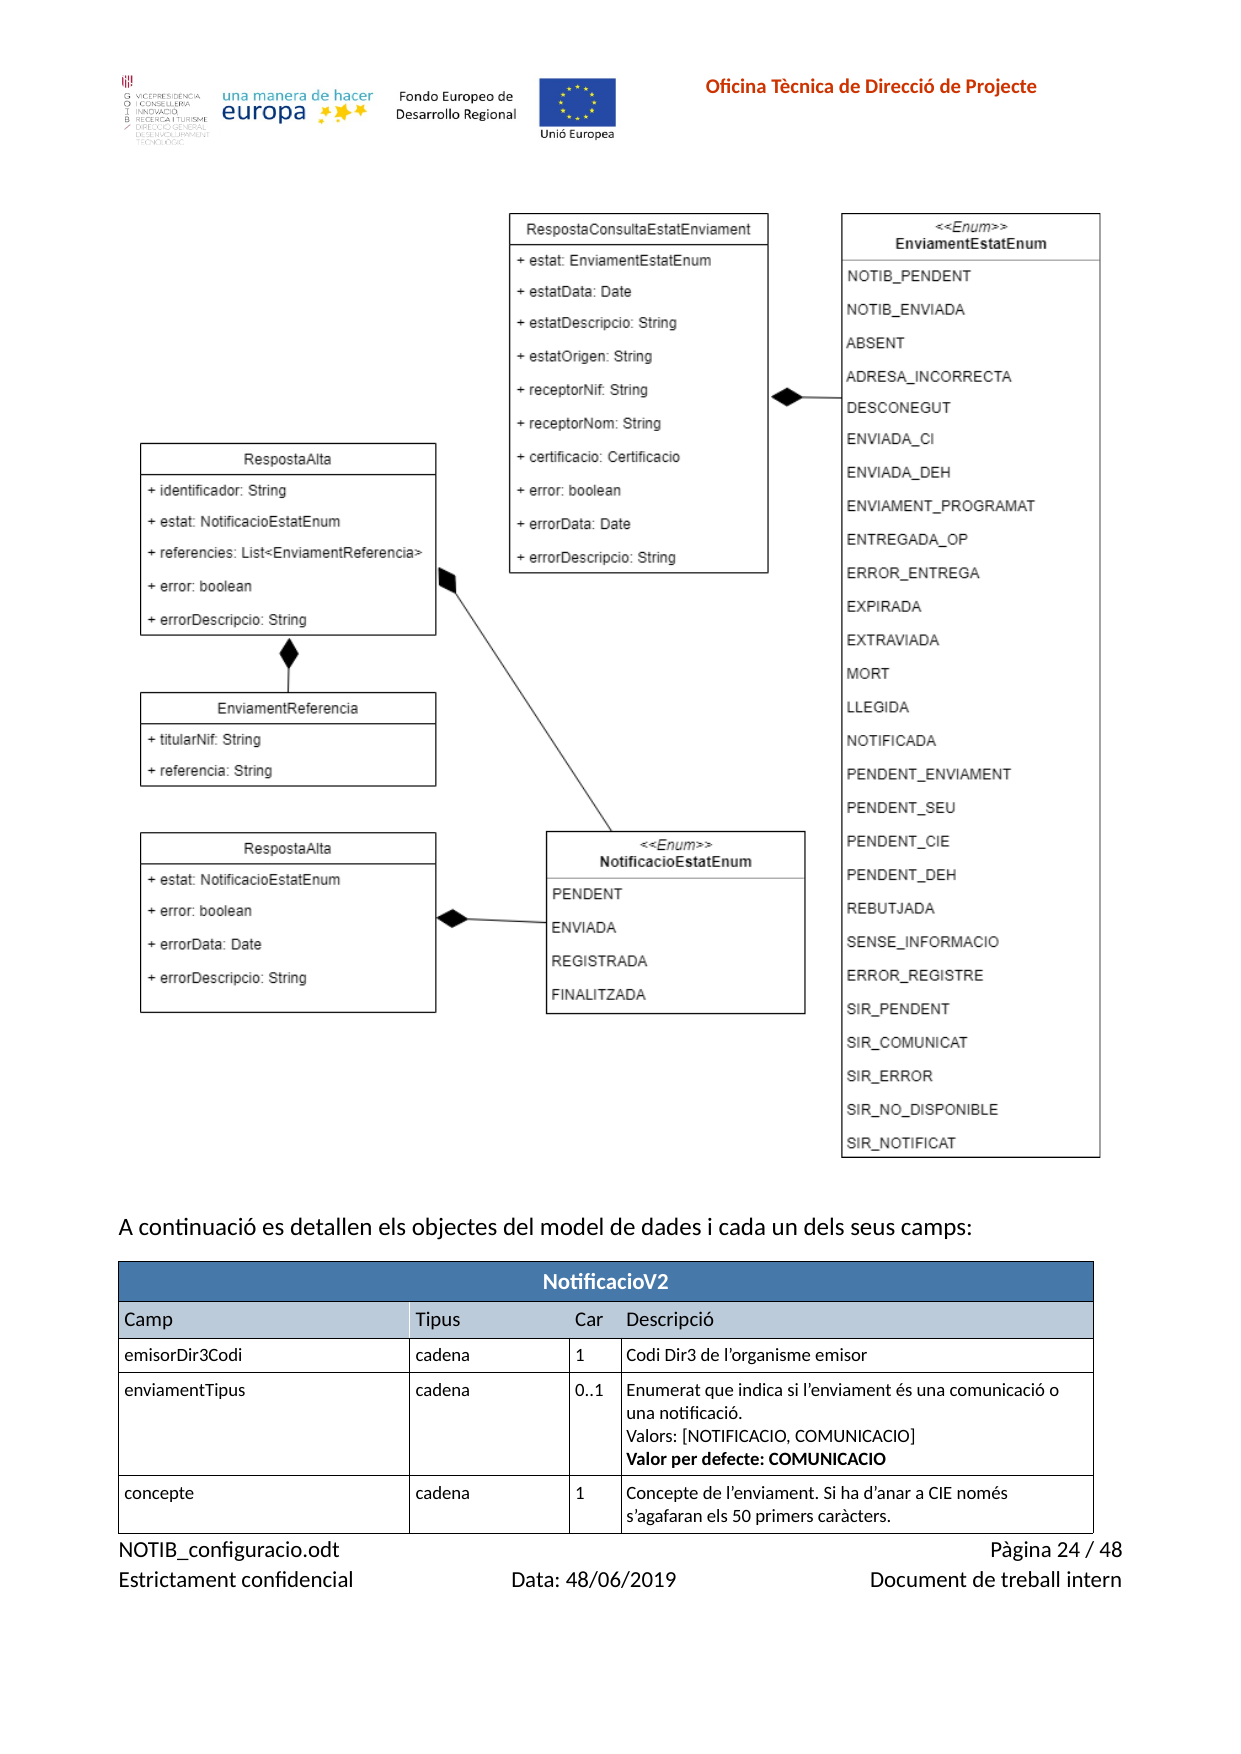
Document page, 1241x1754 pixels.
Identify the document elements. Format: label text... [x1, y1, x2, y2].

table_cell emisorDir3Codi [119, 1339, 409, 1372]
table_cell enviamentTipus [119, 1373, 409, 1475]
picture [140, 213, 1101, 1158]
table_cell Tipus [410, 1302, 569, 1338]
table_cell Concepte de l’enviament. Si ha d’anar a CIE només s’agafaran els 50 primers caràcters. [622, 1476, 1093, 1533]
table_header NotificacioV2 [119, 1262, 1093, 1301]
table_cell Car [569, 1302, 621, 1338]
table_cell Enumerat que indica si l’enviament és una comunicació o una notificació. Valors: [NOTIFICACIO, COMUNICACIO] Valor per defecte: COMUNICACIO [622, 1373, 1093, 1475]
table_cell Descripció [621, 1302, 1093, 1338]
table_cell 1 [570, 1339, 621, 1372]
text A continuació es detallen els objectes del model de dades i cada un dels seus camps: [118, 1211, 1122, 1242]
table_cell Codi Dir3 de l’organisme emisor [622, 1339, 1093, 1372]
table_cell Camp [119, 1302, 409, 1338]
table_cell 0..1 [570, 1373, 621, 1475]
table_cell 1 [570, 1476, 621, 1533]
picture [219, 73, 621, 147]
picture [118, 73, 213, 147]
table_cell cadena [410, 1339, 569, 1372]
table_cell concepte [119, 1476, 409, 1533]
table_cell cadena [410, 1476, 569, 1533]
table_cell cadena [410, 1373, 569, 1475]
